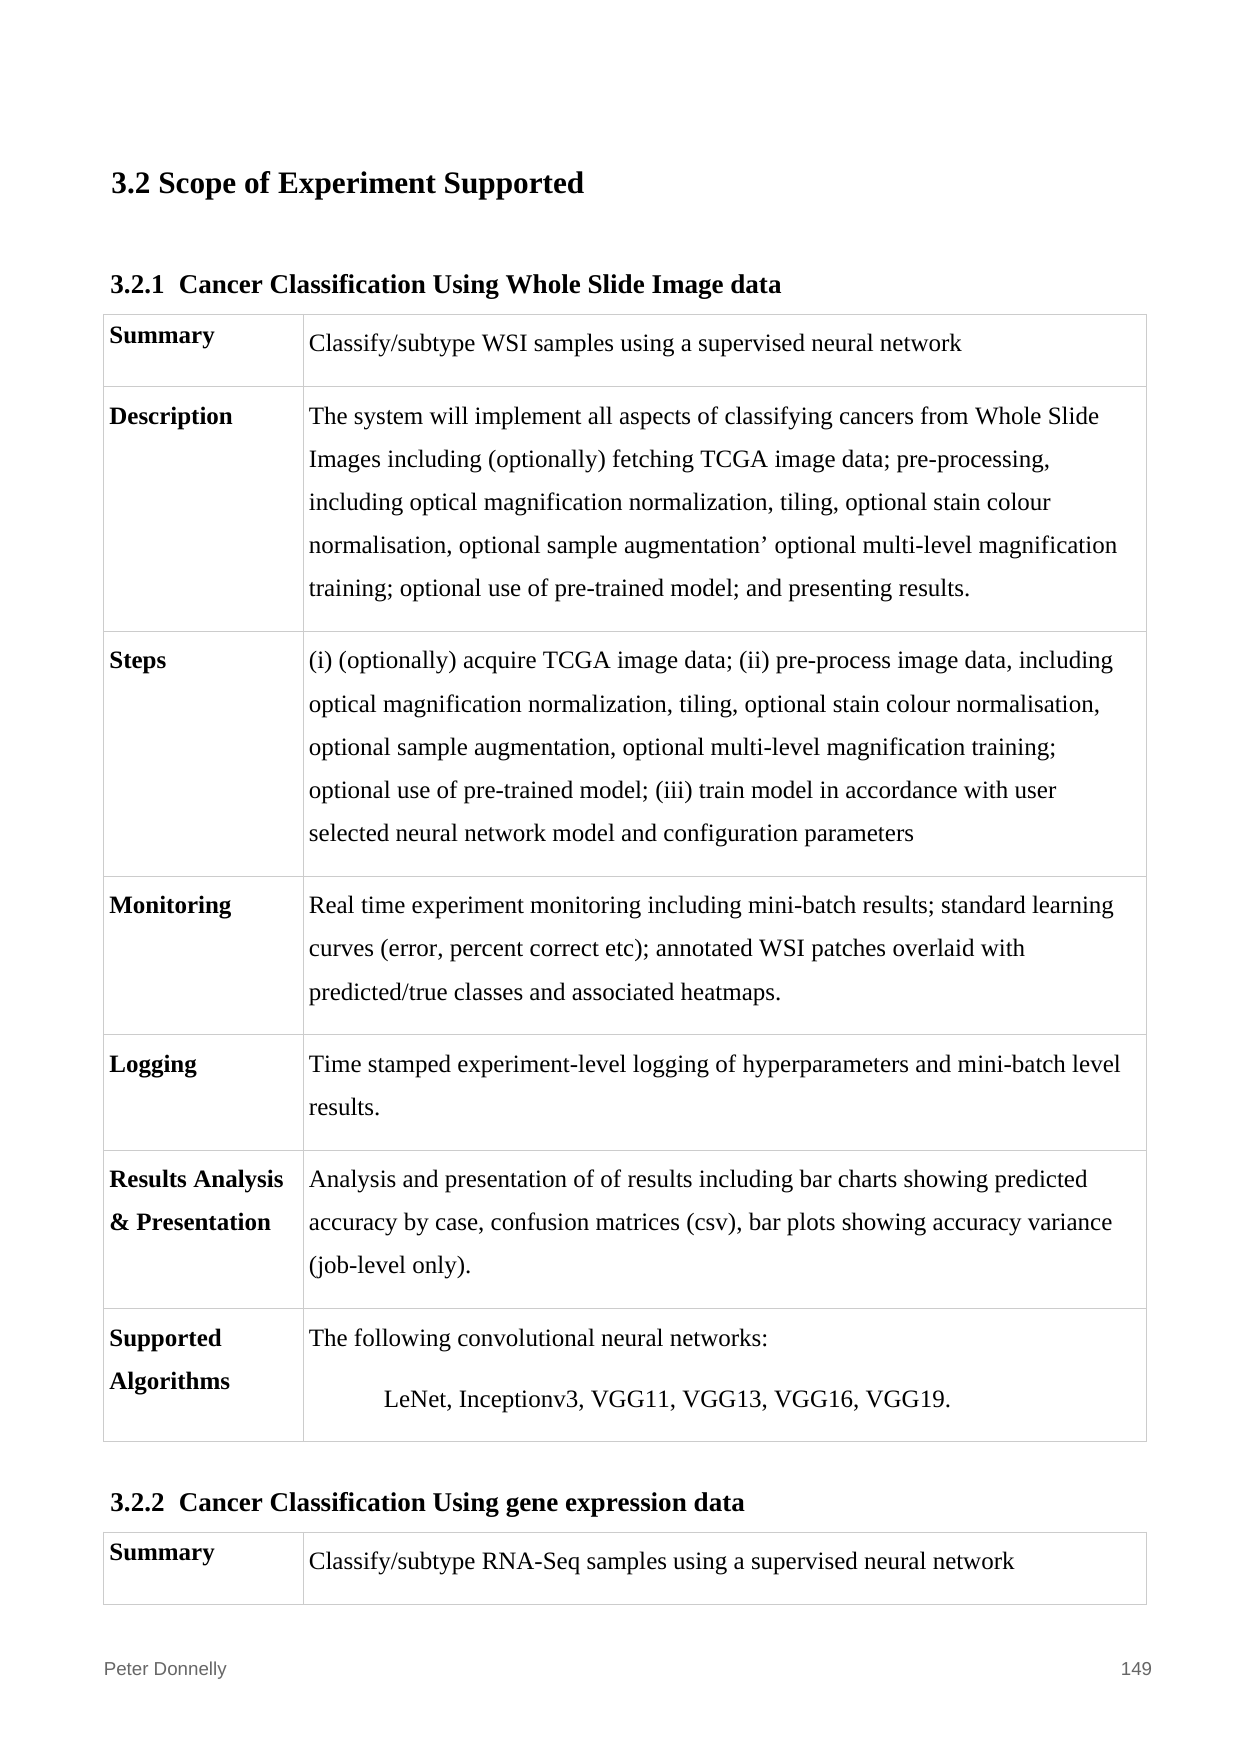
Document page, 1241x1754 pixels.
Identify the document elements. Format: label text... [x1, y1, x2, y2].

table_cell The following convolutional neural networks: LeNet, Inceptionv3, VGG11, VGG13, VGG16, VGG19. [304, 1309, 1146, 1441]
table_header Summary [104, 1533, 303, 1604]
subtitle Cancer Classification Using gene expression data [103, 1486, 1146, 1517]
table_cell The system will implement all aspects of classifying cancers from Whole Slide Images including (optionally) fetching TCGA image data; pre-processing, including optical magnification normalization, tiling, optional stain colour normalisation, optional sample augmentation’ optional multi-level magnification training; optional use of pre-trained model; and presenting results. [304, 387, 1146, 631]
table_cell Logging [104, 1035, 303, 1150]
table_cell Real time experiment monitoring including mini-batch results; standard learning curves (error, percent correct etc); annotated WSI patches overlaid with predicted/true classes and associated heatmaps. [304, 877, 1146, 1034]
table_cell Description [104, 387, 303, 631]
table_cell Supported Algorithms [104, 1309, 303, 1441]
subtitle Cancer Classification Using Whole Slide Image data [103, 268, 1146, 299]
table_cell Steps [104, 632, 303, 876]
table_header Classify/subtype WSI samples using a supervised neural network [304, 315, 1146, 386]
subtitle Scope of Experiment Supported [103, 164, 1146, 200]
table_cell Analysis and presentation of of results including bar charts showing predicted accuracy by case, confusion matrices (csv), bar plots showing accuracy variance (job-level only). [304, 1151, 1146, 1308]
table_header Classify/subtype RNA-Seq samples using a supervised neural network [304, 1533, 1146, 1604]
table_header Summary [104, 315, 303, 386]
table_cell Time stamped experiment-level logging of hyperparameters and mini-batch level results. [304, 1035, 1146, 1150]
table_cell Results Analysis & Presentation [104, 1151, 303, 1308]
table_cell (i) (optionally) acquire TCGA image data; (ii) pre-process image data, including optical magnification normalization, tiling, optional stain colour normalisation, optional sample augmentation, optional multi-level magnification training; optional use of pre-trained model; (iii) train model in accordance with user selected neural network model and configuration parameters [304, 632, 1146, 876]
table_cell Monitoring [104, 877, 303, 1034]
